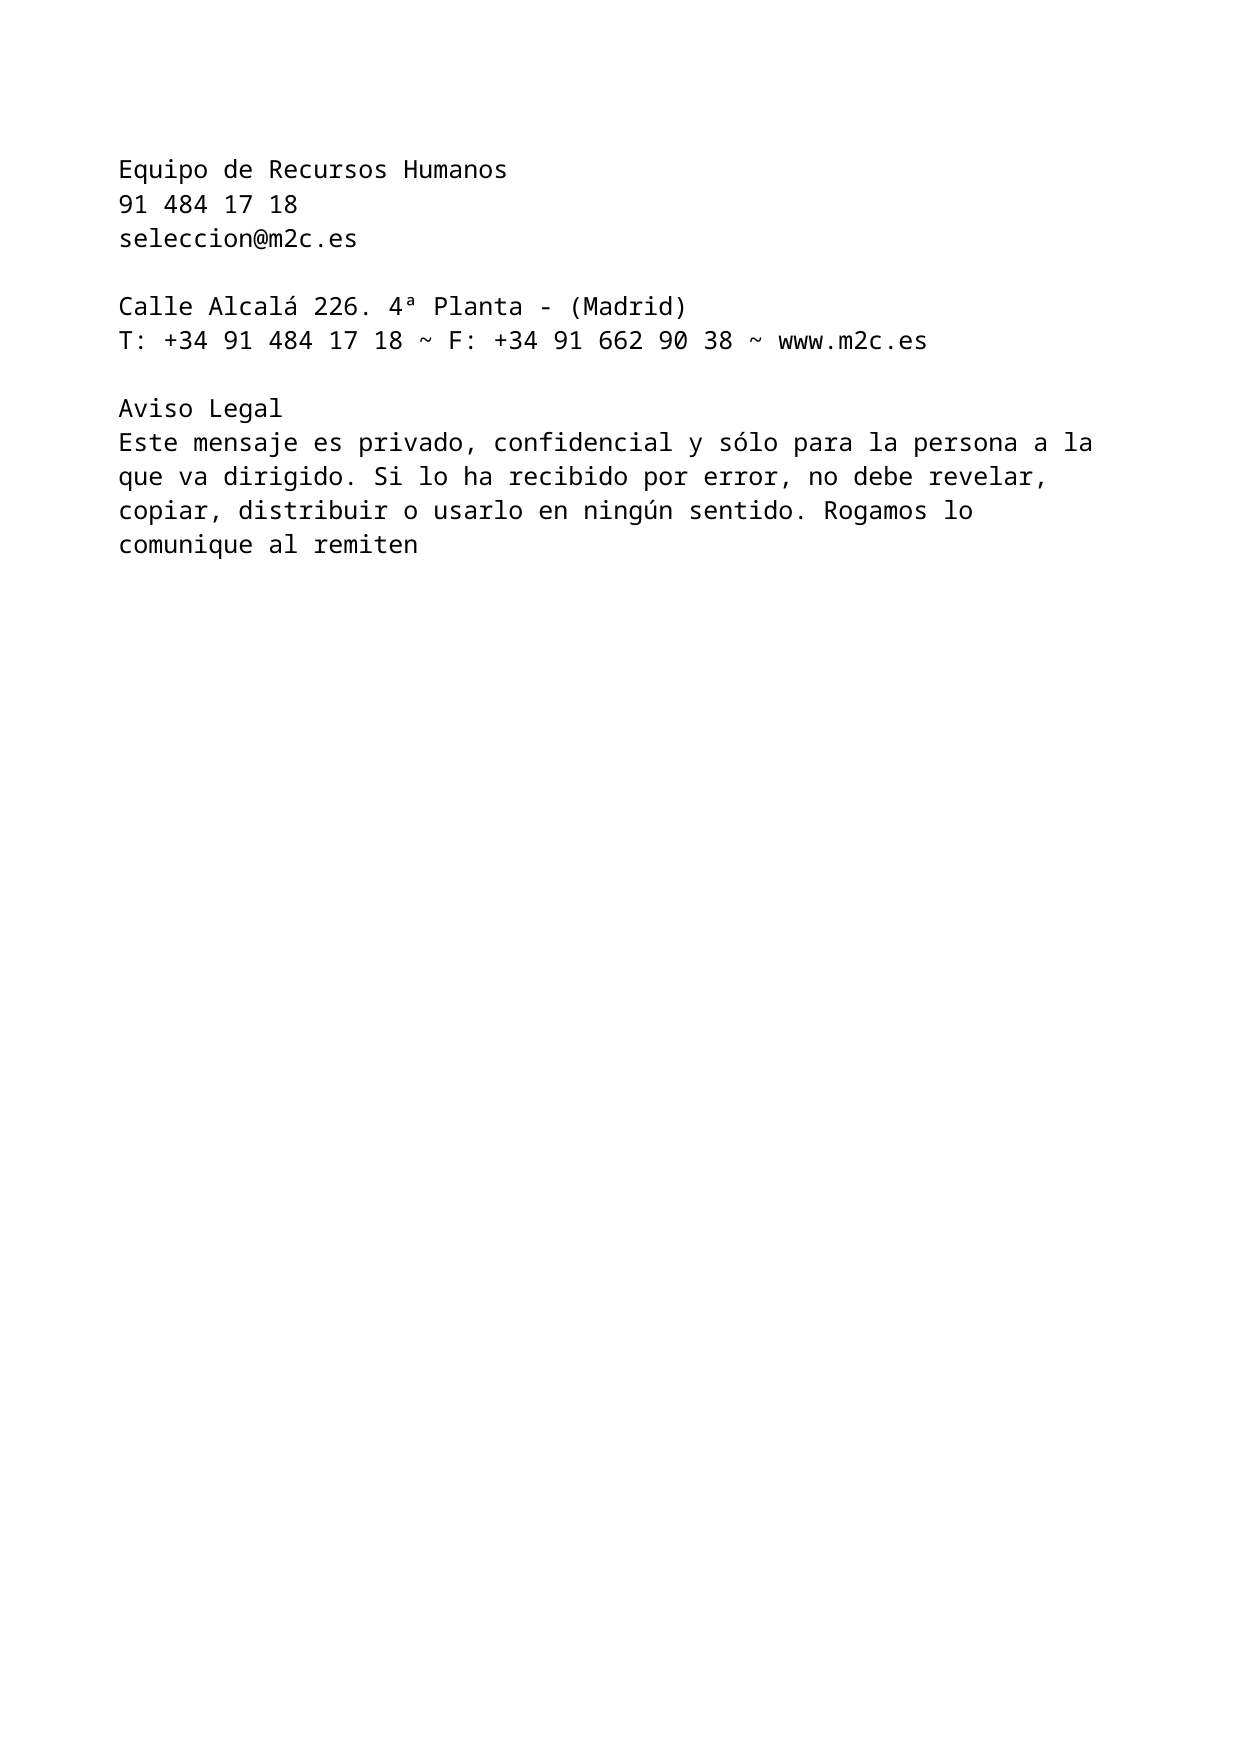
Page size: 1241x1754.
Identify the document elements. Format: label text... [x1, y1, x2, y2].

text Equipo de Recursos Humanos [118, 152, 1122, 186]
text T: +34 91 484 17 18 ~ F: +34 91 662 90 38 ~ www.m2c.es [118, 322, 1122, 357]
text Calle Alcalá 226. 4ª Planta - (Madrid) [118, 288, 1122, 322]
text seleccion@m2c.es [118, 220, 1122, 254]
text 91 484 17 18 [118, 186, 1122, 220]
text Aviso Legal [118, 391, 1122, 425]
text Este mensaje es privado, confidencial y sólo para la persona a la que va dirigido. Si lo ha recibido por error, no debe revelar, copiar, distribuir o usarlo en ningún sentido. Rogamos lo comunique al remiten [118, 425, 1122, 561]
